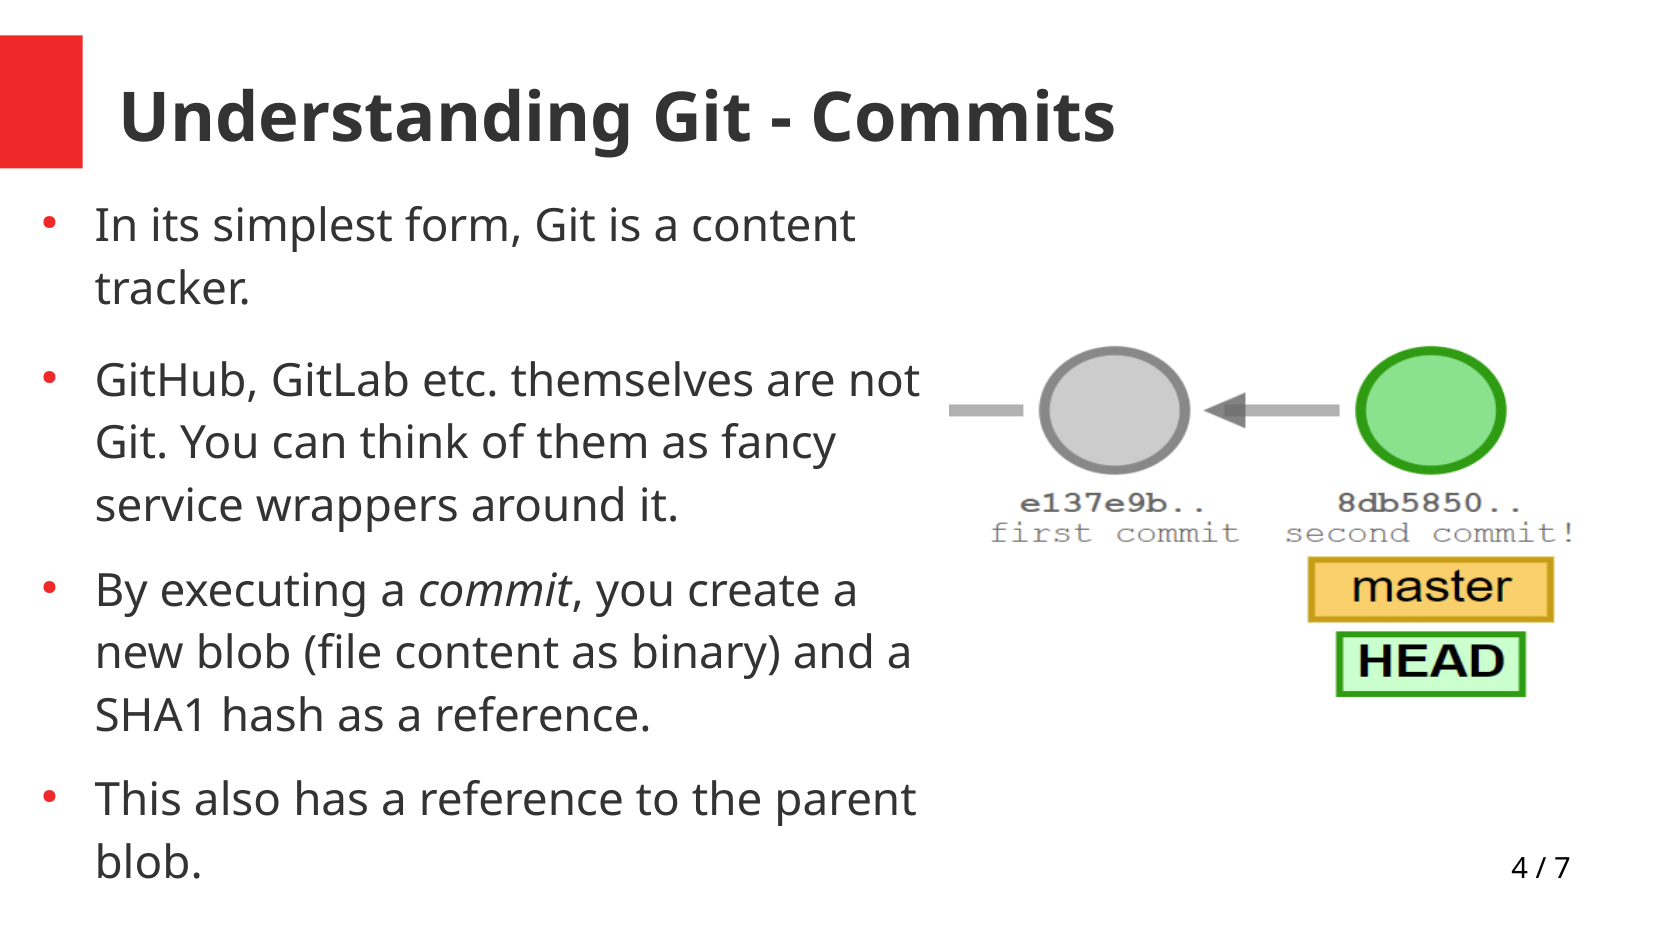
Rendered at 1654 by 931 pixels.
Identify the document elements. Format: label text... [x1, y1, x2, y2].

title Understanding Git - Commits [118, 37, 1571, 193]
list In its simplest form, Git is a content tracker. GitHub, GitLab etc. themselves are not Git. You can think of them as fancy service wrappers around it. By executing a commit, you create a new blob (file content as binary) and a SHA1 hash as a reference. This also has a reference to the parent blob. [23, 192, 934, 733]
picture [949, 309, 1607, 721]
